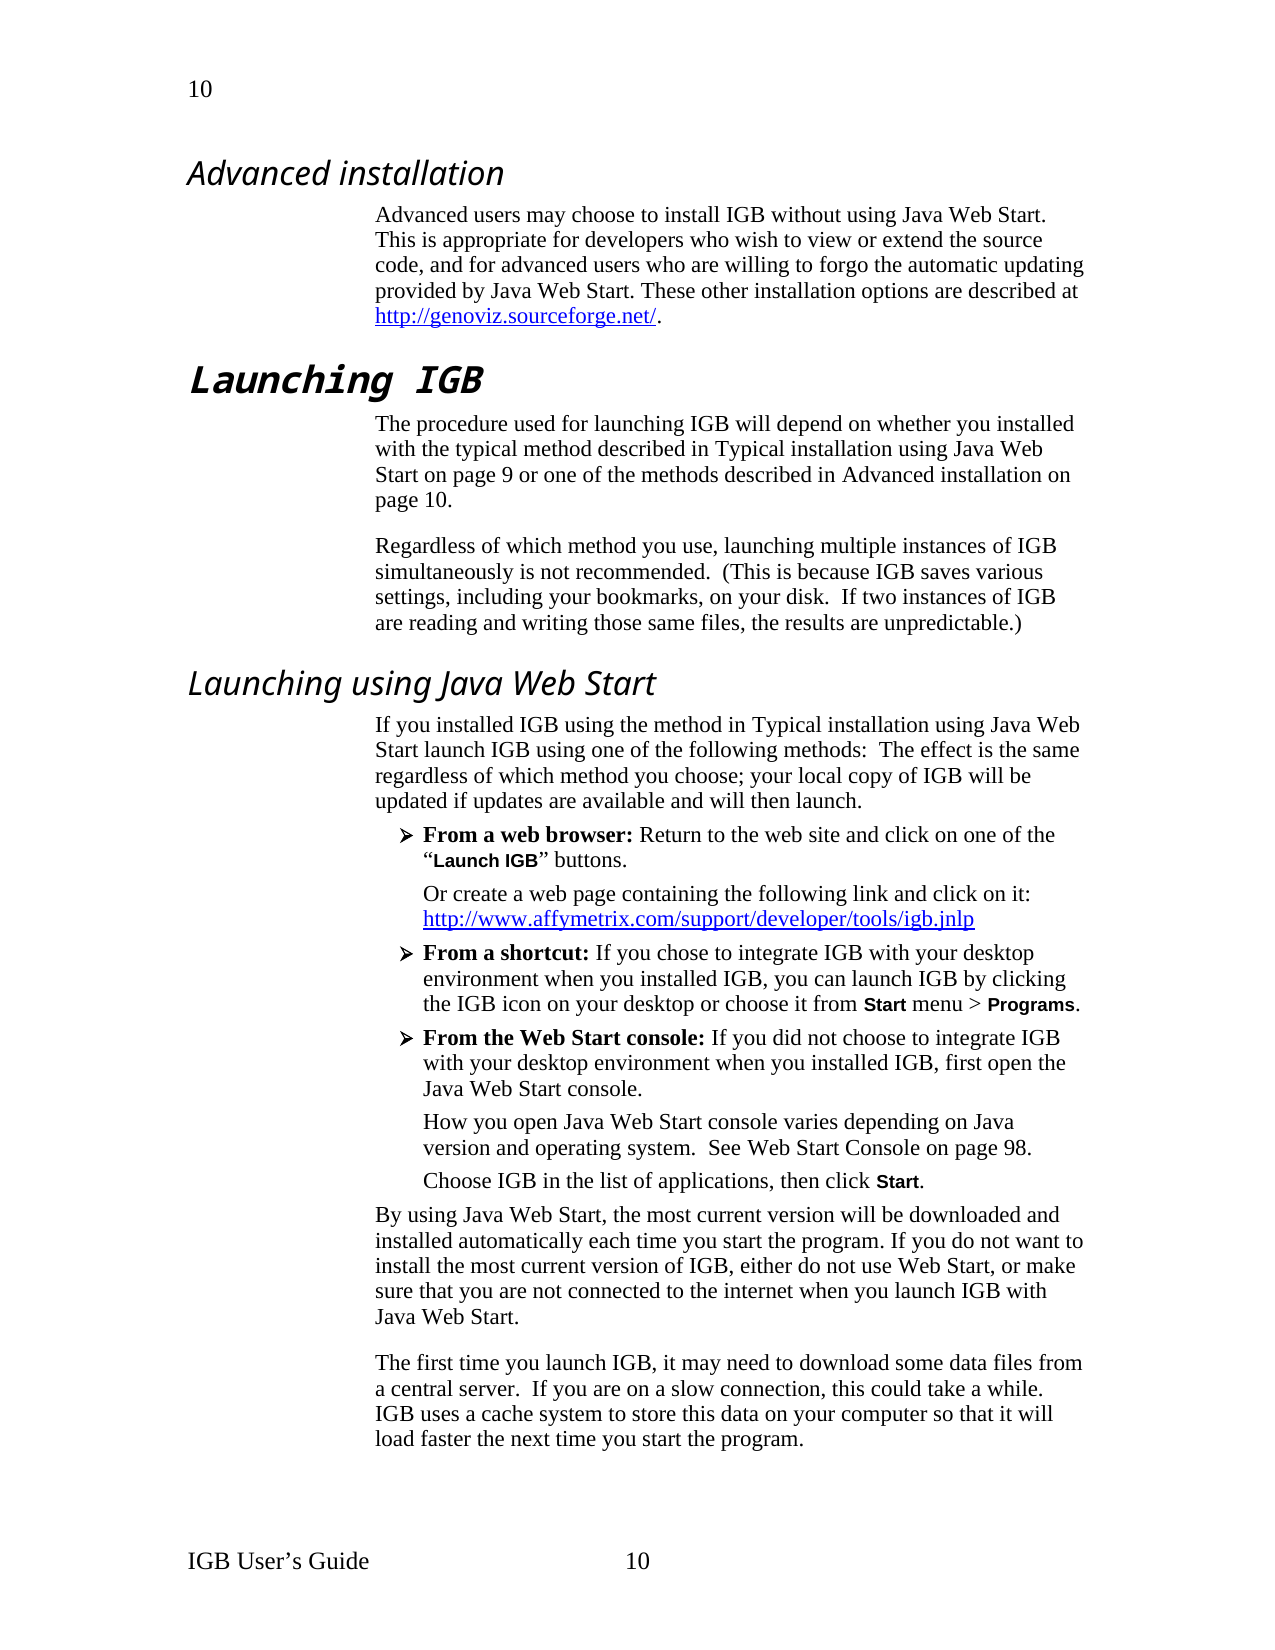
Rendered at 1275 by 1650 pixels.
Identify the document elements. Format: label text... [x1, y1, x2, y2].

list From a shortcut: If you chose to integrate IGB with your desktop environment when you installed IGB, you can launch IGB by clicking the IGB icon on your desktop or choose it from Start menu > Programs. [399, 940, 1087, 1016]
list How you open Java Web Start console varies depending on Java version and operating system. See Web Start Console on page 95. [399, 1109, 1087, 1160]
subtitle Launching using Java Web Start [187, 660, 1087, 706]
text If you installed IGB using the method in Typical installation using Java Web Start launch IGB using one of the following methods: The effect is the same regardless of which method you choose; your local copy of IGB will be updated if updates are available and will then launch. [375, 712, 1087, 813]
subtitle Advanced installation [187, 150, 1087, 195]
text The first time you launch IGB, it may need to download some data files from a central server. If you are on a slow connection, this could take a while. IGB uses a cache system to store this data on your computer so that it will load faster the next time you start the program. [375, 1350, 1087, 1452]
subtitle Launching IGB [187, 354, 1087, 405]
text Regardless of which method you use, launching multiple instances of IGB simultaneously is not recommended. (This is because IGB saves various settings, including your bookmarks, on your disk. If two instances of IGB are reading and writing those same files, the results are unpredictable.) [375, 533, 1087, 635]
list From a web browser: Return to the web site and click on one of the “Launch IGB” buttons. [399, 822, 1087, 873]
text Advanced users may choose to install IGB without using Java Web Start. This is appropriate for developers who wish to view or extend the source code, and for advanced users who are willing to forgo the automatic updating provided by Java Web Start. These other installation options are described at http://genoviz.sourceforge.net/. [375, 202, 1087, 329]
text The procedure used for launching IGB will depend on whether you installed with the typical method described in Typical installation using Java Web Start on page 9 or one of the methods described in Advanced installation on page 10. [375, 411, 1087, 513]
list Or create a web page containing the following link and click on it: http://www.affymetrix.com/support/developer/tools/igb.jnlp [399, 881, 1087, 932]
list Choose IGB in the list of applications, then click Start. [399, 1168, 1087, 1194]
list From the Web Start console: If you did not choose to integrate IGB with your desktop environment when you installed IGB, first open the Java Web Start console. [399, 1025, 1087, 1101]
text By using Java Web Start, the most current version will be downloaded and installed automatically each time you start the program. If you do not want to install the most current version of IGB, either do not use Web Start, or make sure that you are not connected to the internet when you launch IGB with Java Web Start. [375, 1202, 1087, 1329]
